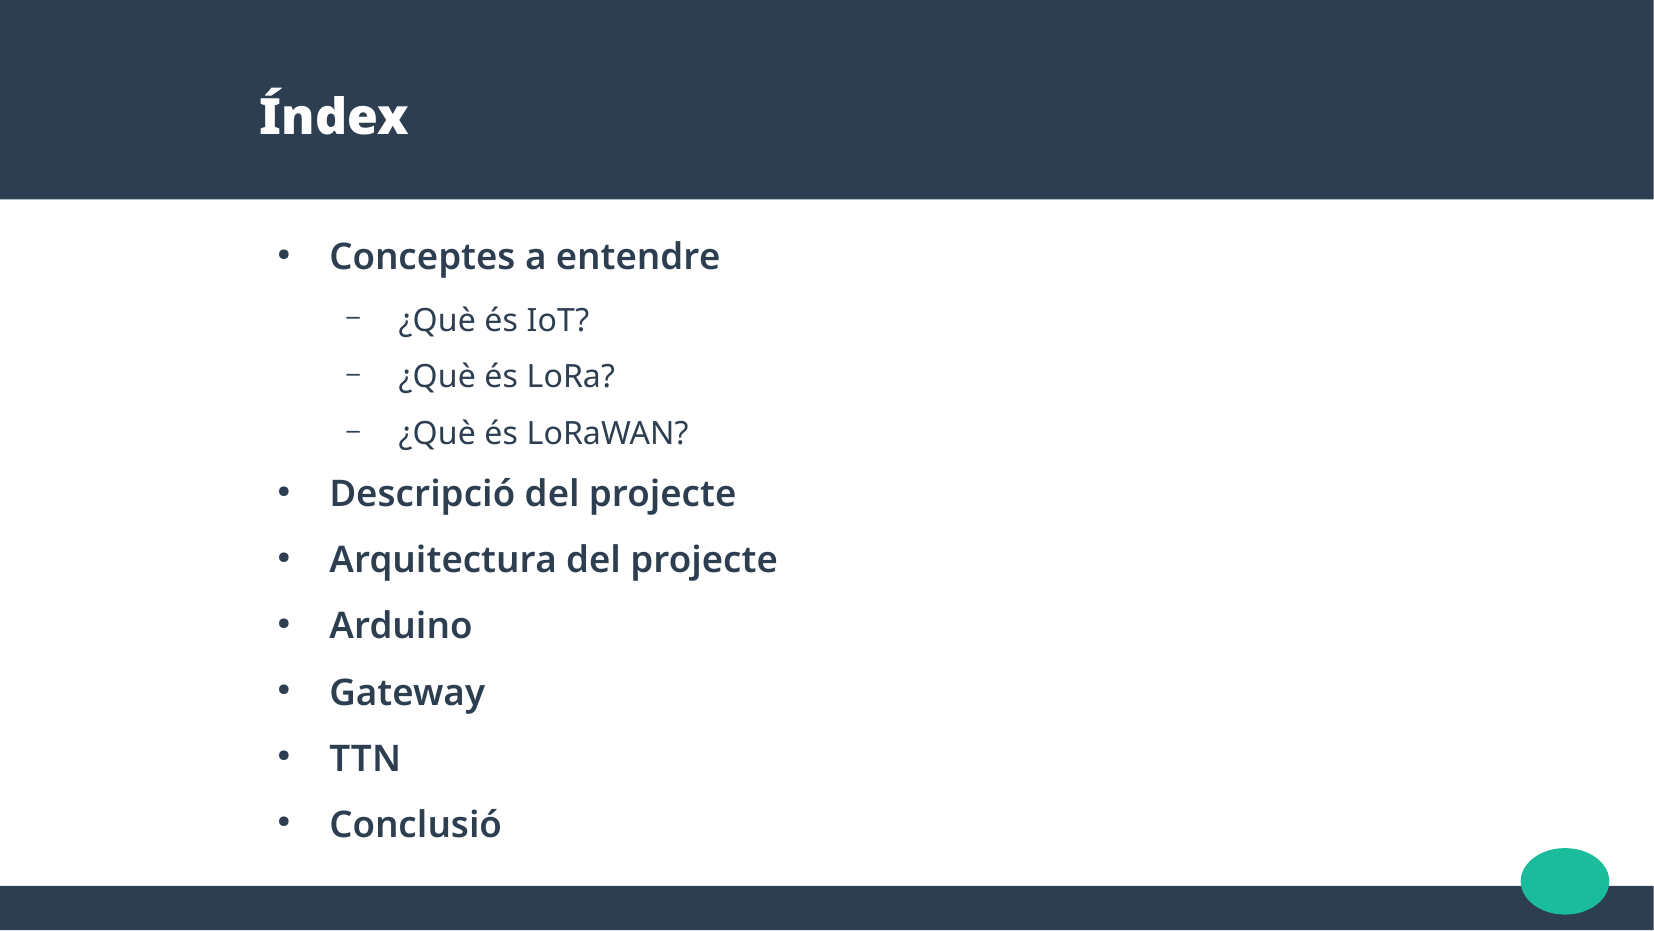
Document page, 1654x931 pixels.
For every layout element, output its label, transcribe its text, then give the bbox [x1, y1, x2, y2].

list Conceptes a entendre ¿Què és IoT? ¿Què és LoRa? ¿Què és LoRaWAN? Descripció del projecte Arquitectura del projecte Arduino Gateway TTN Conclusió [259, 230, 1524, 851]
title Índex [259, 70, 1441, 160]
